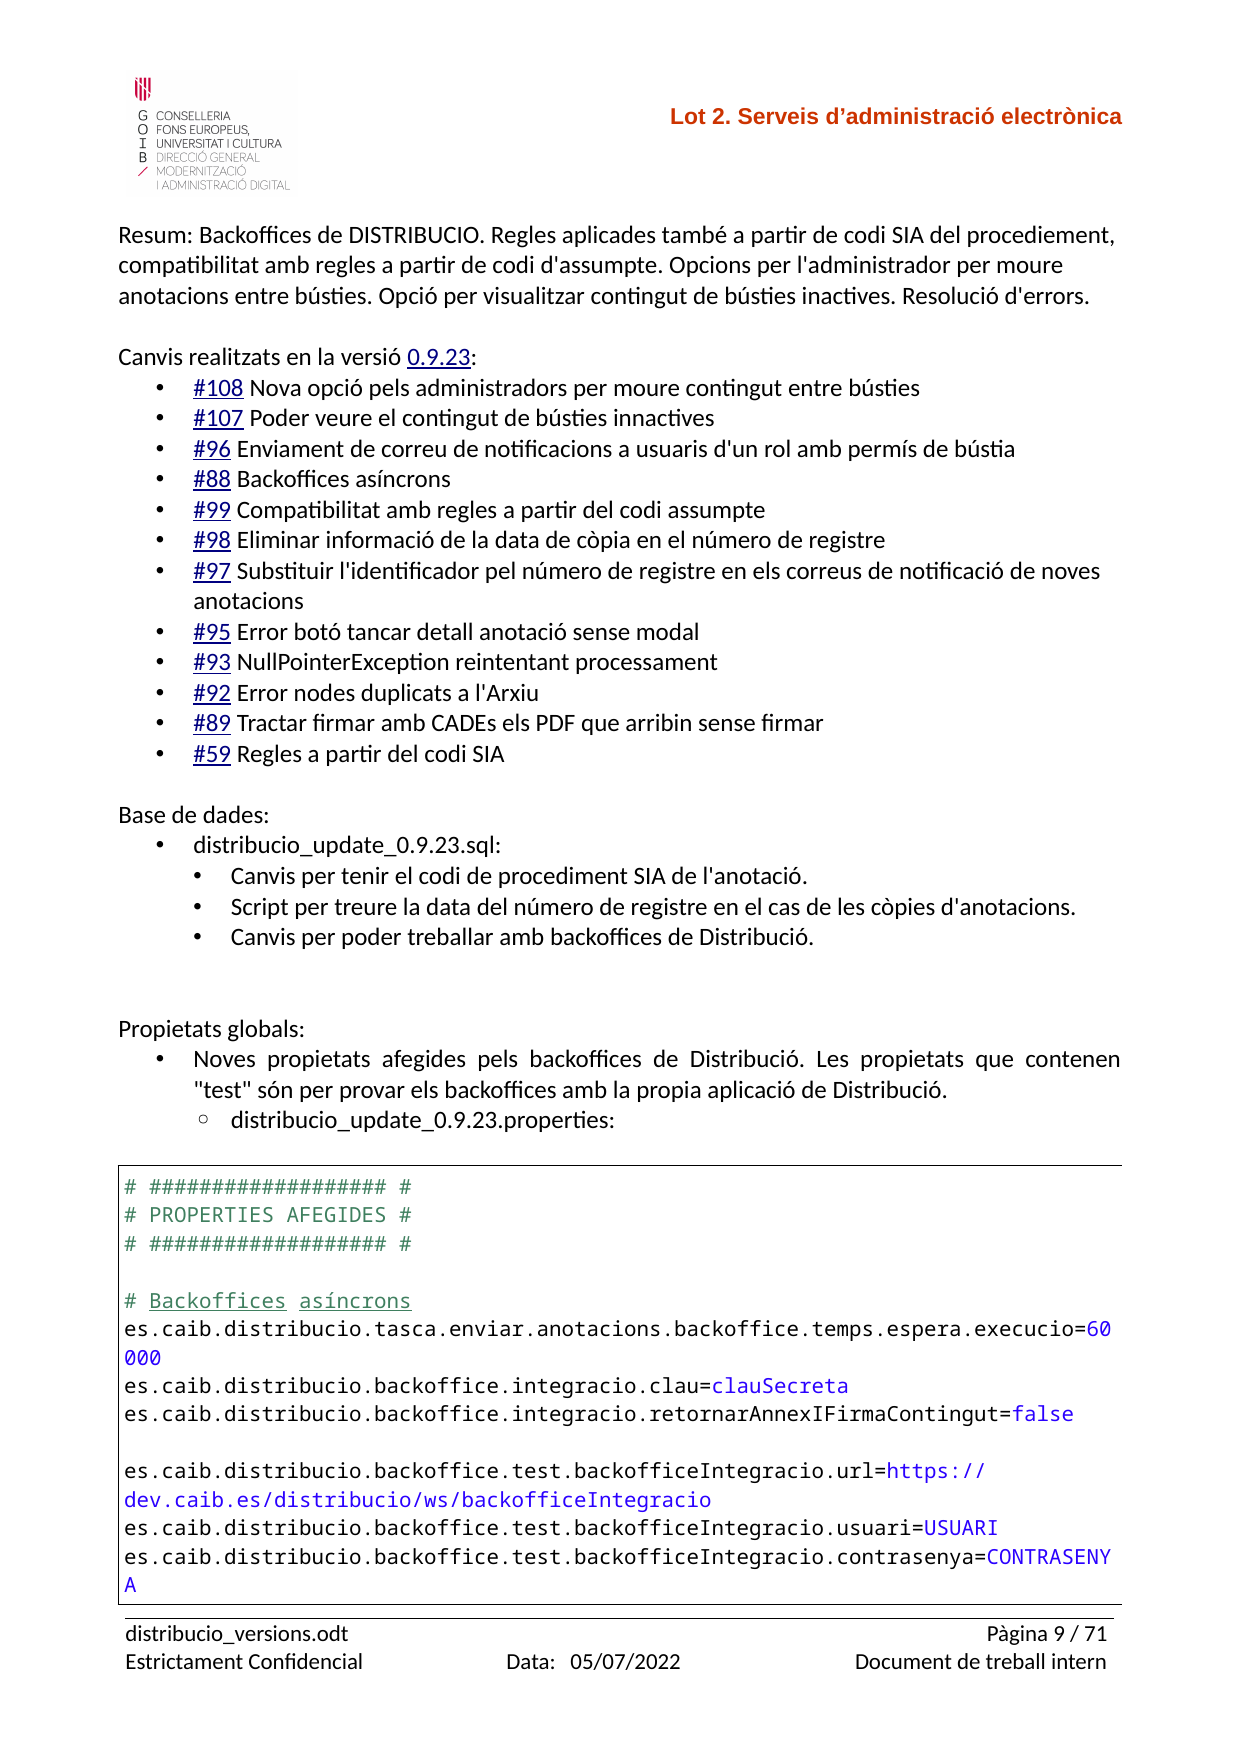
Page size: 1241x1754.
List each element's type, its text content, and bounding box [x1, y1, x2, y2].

text Base de dades: [118, 799, 1122, 829]
list #88 Backoffices asíncrons [156, 463, 1122, 494]
list Canvis per poder treballar amb backoffices de Distribució. [193, 921, 1122, 952]
list #95 Error botó tancar detall anotació sense modal [156, 616, 1122, 646]
table_header # ################### # # PROPERTIES AFEGIDES # # ################### # # Backoffices asíncrons es.caib.distribucio.tasca.enviar.anotacions.backoffice.temps.espera.execucio=60000 es.caib.distribucio.backoffice.integracio.clau=clauSecreta es.caib.distribucio.backoffice.integracio.retornarAnnexIFirmaContingut=false es.caib.distribucio.backoffice.test.backofficeIntegracio.url=https://dev.caib.es/distribucio/ws/backofficeIntegracio es.caib.distribucio.backoffice.test.backofficeIntegracio.usuari=USUARI es.caib.distribucio.backoffice.test.backofficeIntegracio.contrasenya=CONTRASENYA [119, 1166, 1122, 1604]
list distribucio_update_0.9.23.properties: [193, 1104, 1122, 1135]
list #97 Substituir l'identificador pel número de registre en els correus de notificació de noves anotacions [156, 555, 1122, 616]
list #108 Nova opció pels administradors per moure contingut entre bústies [156, 372, 1122, 402]
list #59 Regles a partir del codi SIA [156, 738, 1122, 768]
list Script per treure la data del número de registre en el cas de les còpies d'anotacions. [193, 891, 1122, 921]
text Canvis realitzats en la versió 0.9.23: [118, 341, 1122, 372]
list #107 Poder veure el contingut de bústies innactives [156, 402, 1122, 433]
list Canvis per tenir el codi de procediment SIA de l'anotació. [193, 860, 1122, 891]
list #99 Compatibilitat amb regles a partir del codi assumpte [156, 494, 1122, 524]
list distribucio_update_0.9.23.sql: [156, 829, 1122, 860]
list Noves propietats afegides pels backoffices de Distribució. Les propietats que contenen "test" són per provar els backoffices amb la propia aplicació de Distribució. [156, 1043, 1122, 1104]
picture [126, 70, 299, 197]
text Propietats globals: [118, 1013, 1122, 1043]
text Resum: Backoffices de DISTRIBUCIO. Regles aplicades també a partir de codi SIA del procediement, compatibilitat amb regles a partir de codi d'assumpte. Opcions per l'administrador per moure anotacions entre bústies. Opció per visualitzar contingut de bústies inactives. Resolució d'errors. [118, 219, 1122, 311]
list #89 Tractar firmar amb CADEs els PDF que arribin sense firmar [156, 707, 1122, 738]
list #92 Error nodes duplicats a l'Arxiu [156, 677, 1122, 707]
list #98 Eliminar informació de la data de còpia en el número de registre [156, 524, 1122, 555]
list #93 NullPointerException reintentant processament [156, 646, 1122, 677]
list #96 Enviament de correu de notificacions a usuaris d'un rol amb permís de bústia [156, 433, 1122, 463]
